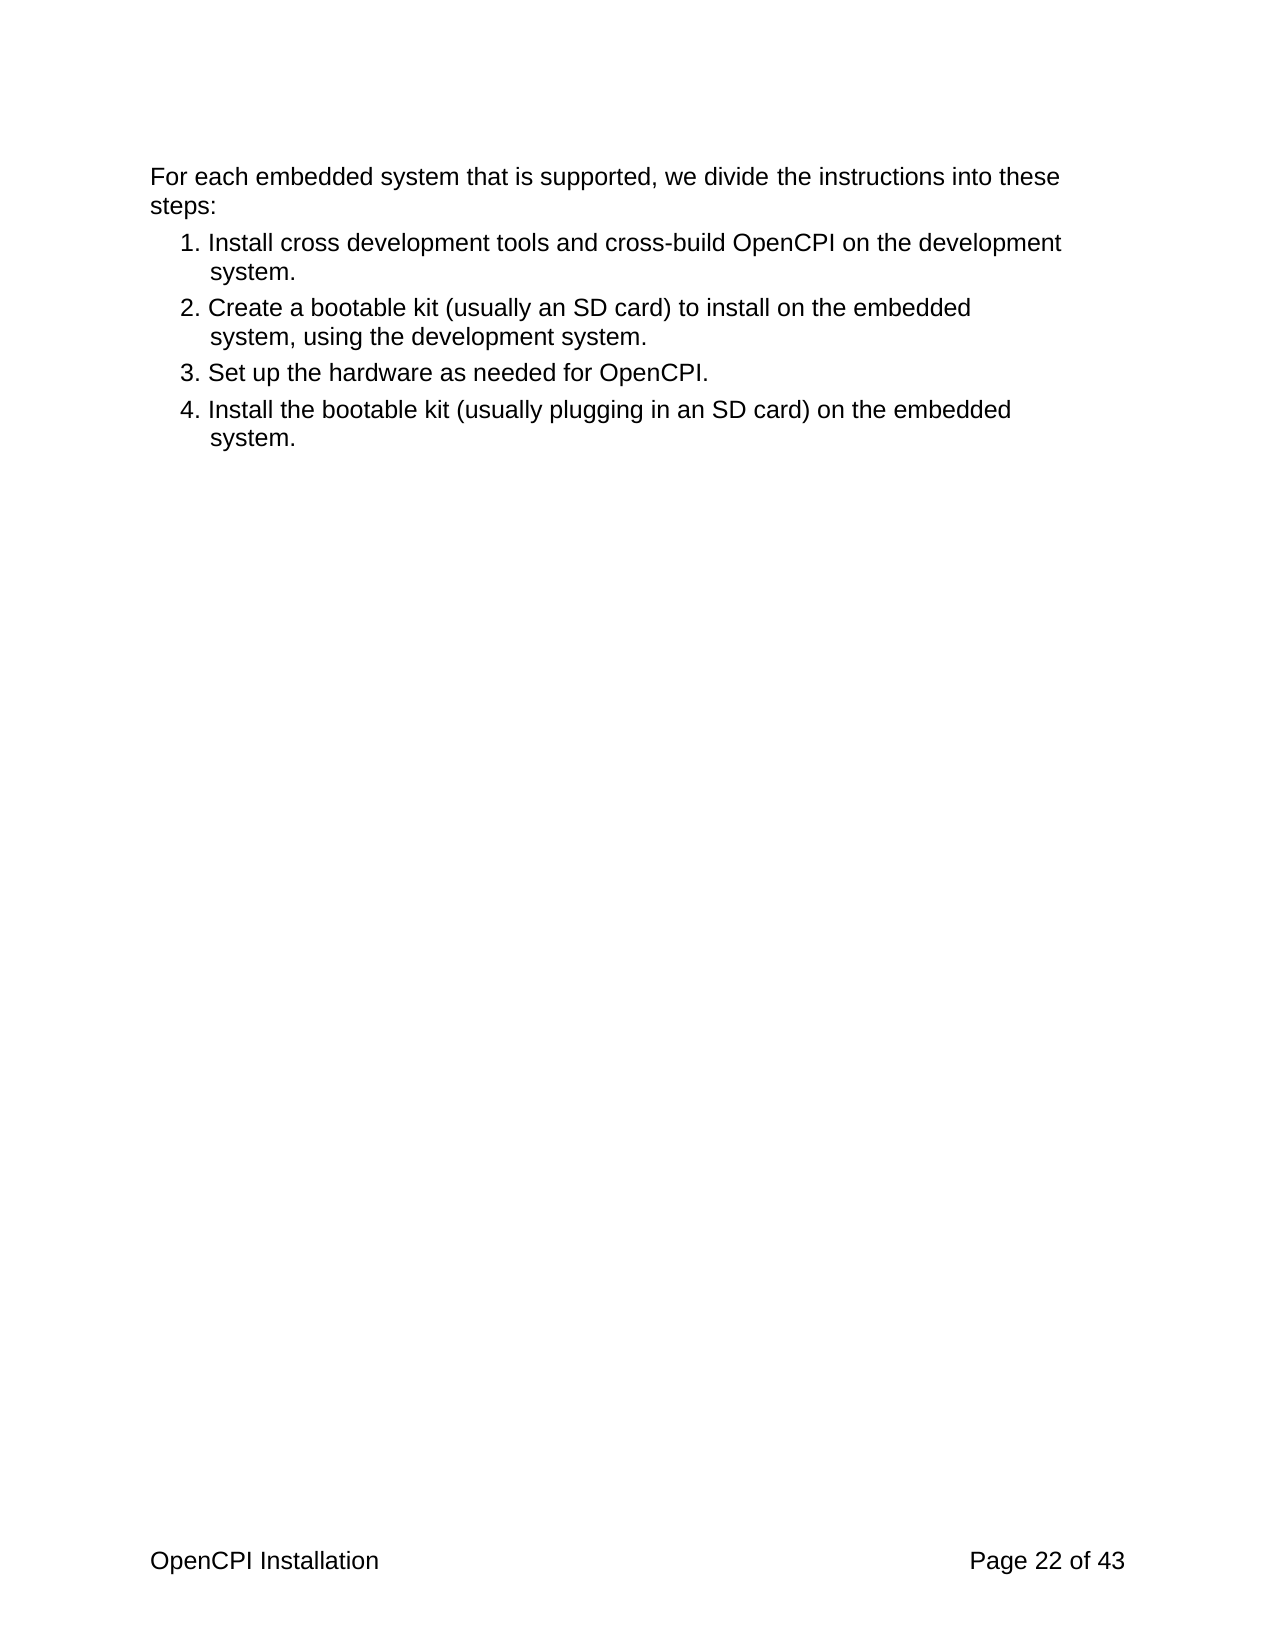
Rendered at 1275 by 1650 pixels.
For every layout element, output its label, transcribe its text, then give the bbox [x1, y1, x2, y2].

list Set up the hardware as needed for OpenCPI. [180, 358, 1065, 387]
list Create a bootable kit (usually an SD card) to install on the embedded system, using the development system. [180, 293, 1065, 351]
list Install cross development tools and cross-build OpenCPI on the development system. [180, 228, 1065, 286]
text For each embedded system that is supported, we divide the instructions into these steps: [150, 162, 1125, 219]
list Install the bootable kit (usually plugging in an SD card) on the embedded system. [180, 395, 1065, 452]
